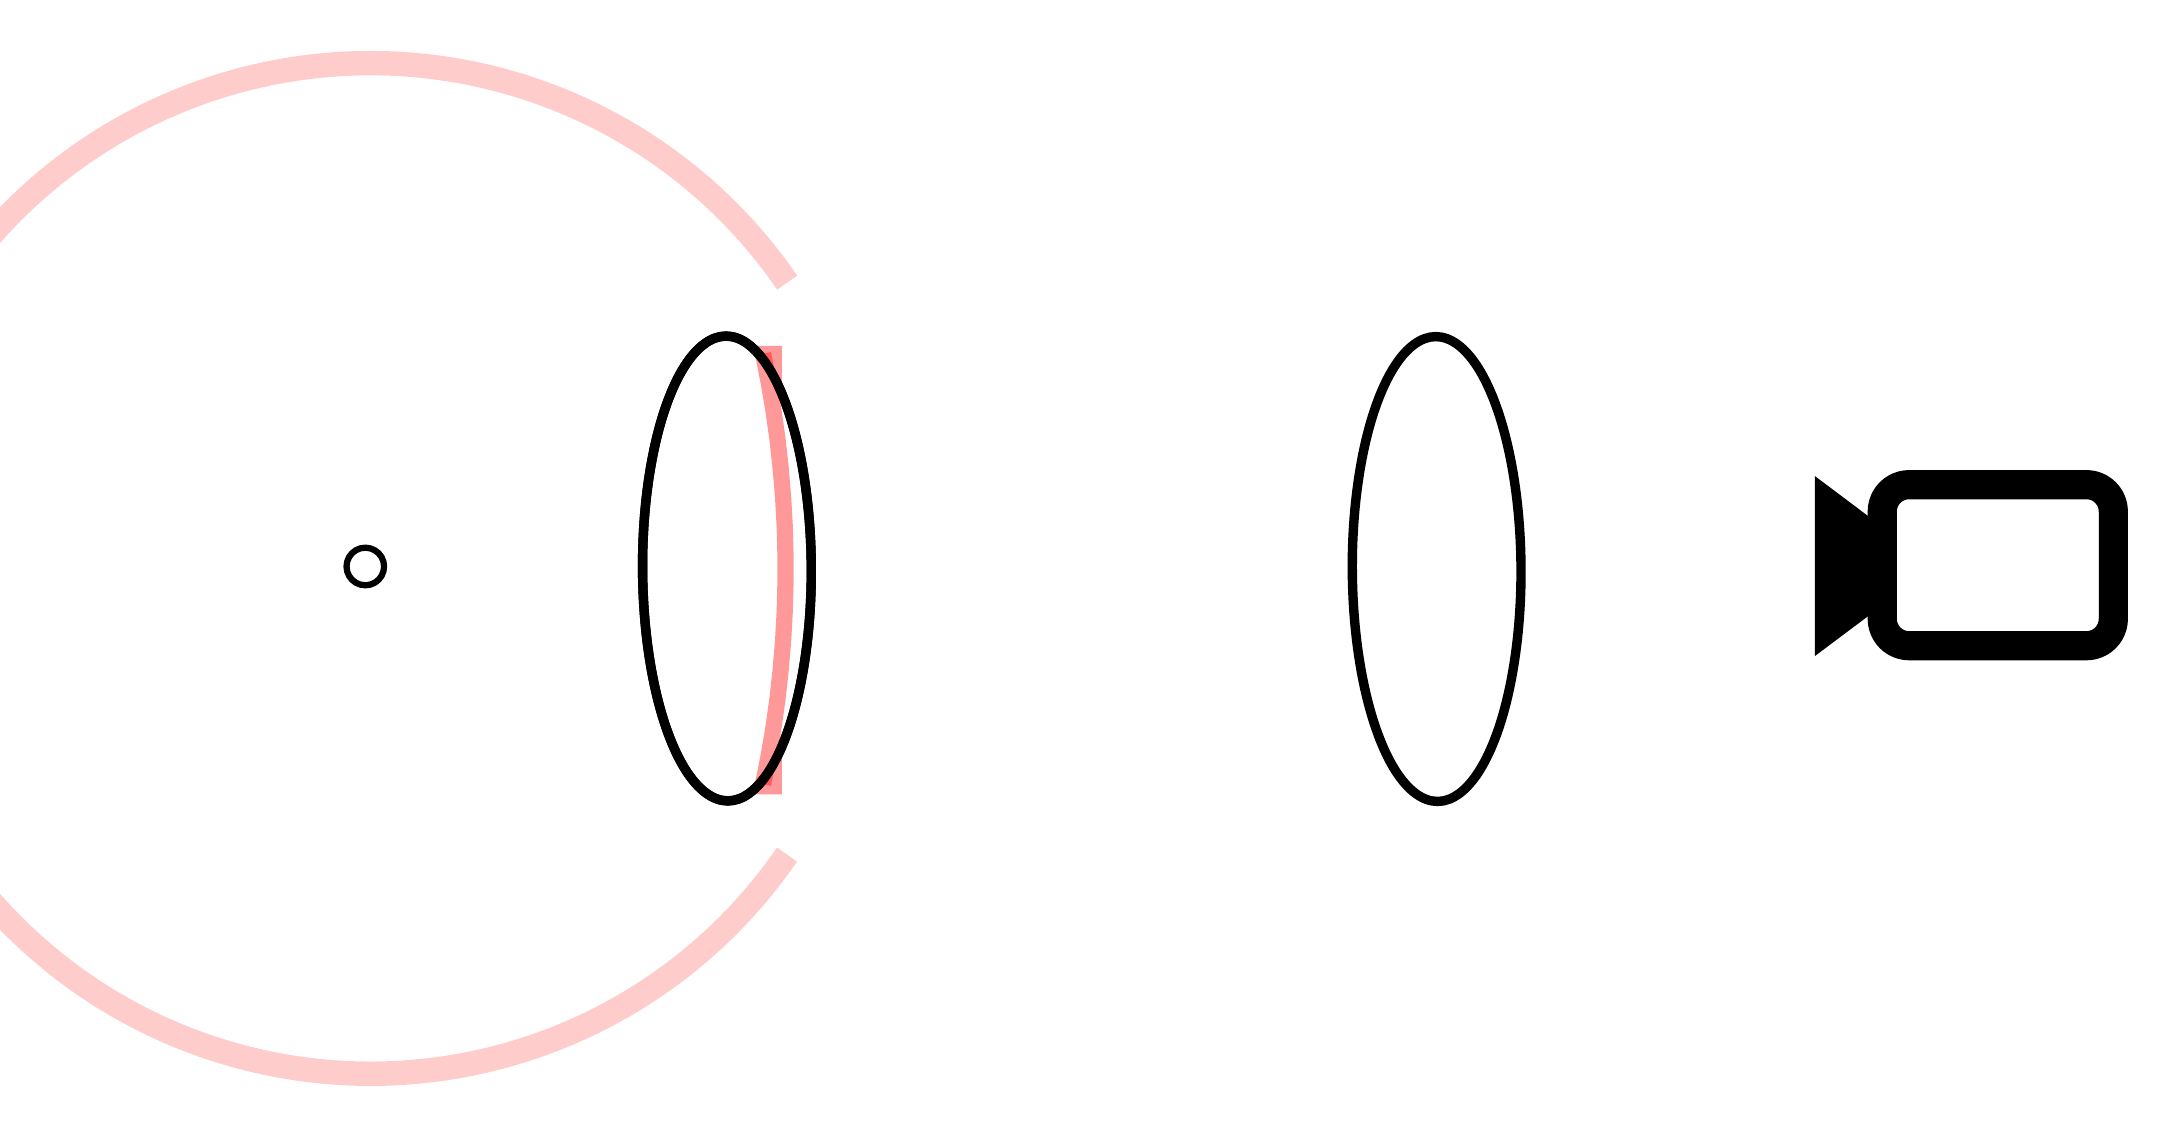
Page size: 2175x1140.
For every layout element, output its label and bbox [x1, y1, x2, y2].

text_box [766, 774, 774, 786]
text_box [648, 341, 806, 796]
text_box [765, 352, 774, 365]
text_box [0, 0, 1747, 1140]
text_box [1882, 484, 2114, 646]
text_box [1814, 476, 1875, 657]
